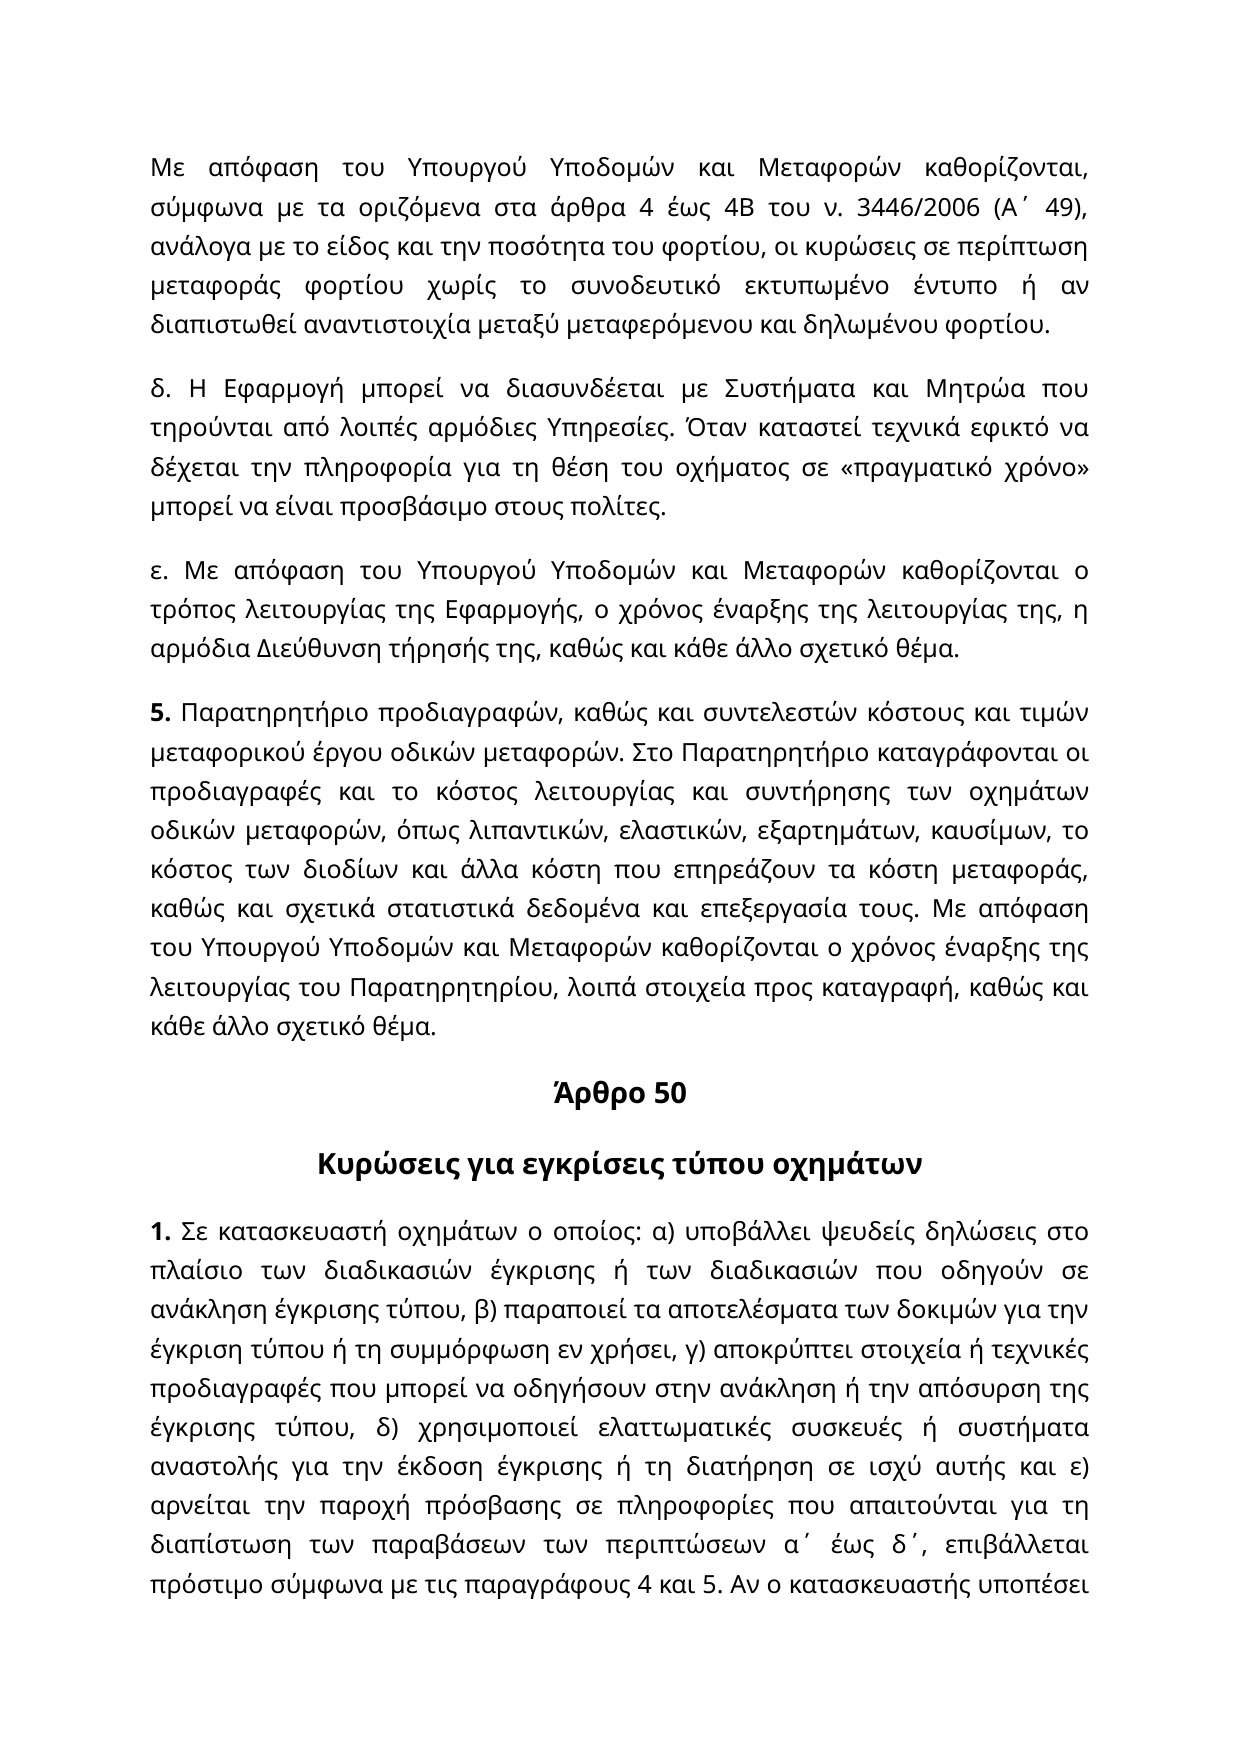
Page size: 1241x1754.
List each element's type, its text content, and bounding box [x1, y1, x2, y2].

text δ. Η Εφαρμογή μπορεί να διασυνδέεται με Συστήματα και Μητρώα που τηρούνται από λοιπές αρμόδιες Υπηρεσίες. Όταν καταστεί τεχνικά εφικτό να δέχεται την πληροφορία για τη θέση του οχήματος σε «πραγματικό χρόνο» μπορεί να είναι προσβάσιμο στους πολίτες. [150, 371, 1090, 522]
text Με απόφαση του Υπουργού Υποδομών και Μεταφορών καθορίζονται, σύμφωνα με τα οριζόμενα στα άρθρα 4 έως 4Β του ν. 3446/2006 (Α΄ 49), ανάλογα με το είδος και την ποσότητα του φορτίου, οι κυρώσεις σε περίπτωση μεταφοράς φορτίου χωρίς το συνοδευτικό εκτυπωμένο έντυπο ή αν διαπιστωθεί αναντιστοιχία μεταξύ μεταφερόμενου και δηλωμένου φορτίου. [150, 150, 1090, 341]
text 1. Σε κατασκευαστή οχημάτων ο οποίος: α) υποβάλλει ψευδείς δηλώσεις στο πλαίσιο των διαδικασιών έγκρισης ή των διαδικασιών που οδηγούν σε ανάκληση έγκρισης τύπου, β) παραποιεί τα αποτελέσματα των δοκιμών για την έγκριση τύπου ή τη συμμόρφωση εν χρήσει, γ) αποκρύπτει στοιχεία ή τεχνικές προδιαγραφές που μπορεί να οδηγήσουν στην ανάκληση ή την απόσυρση της έγκρισης τύπου, δ) χρησιμοποιεί ελαττωματικές συσκευές ή συστήματα αναστολής για την έκδοση έγκρισης ή τη διατήρηση σε ισχύ αυτής και ε) αρνείται την παροχή πρόσβασης σε πληροφορίες που απαιτούνται για τη διαπίστωση των παραβάσεων των περιπτώσεων α΄ έως δ΄, επιβάλλεται πρόστιμο σύμφωνα με τις παραγράφους 4 και 5. Αν ο κατασκευαστής υποπέσει [150, 1214, 1090, 1600]
text ε. Με απόφαση του Υπουργού Υποδομών και Μεταφορών καθορίζονται ο τρόπος λειτουργίας της Εφαρμογής, ο χρόνος έναρξης της λειτουργίας της, η αρμόδια Διεύθυνση τήρησής της, καθώς και κάθε άλλο σχετικό θέμα. [150, 552, 1090, 665]
subtitle Κυρώσεις για εγκρίσεις τύπου οχημάτων [150, 1143, 1090, 1183]
subtitle Άρθρο 50 [150, 1072, 1090, 1112]
text 5. Παρατηρητήριο προδιαγραφών, καθώς και συντελεστών κόστους και τιμών μεταφορικού έργου οδικών μεταφορών. Στο Παρατηρητήριο καταγράφονται οι προδιαγραφές και το κόστος λειτουργίας και συντήρησης των οχημάτων οδικών μεταφορών, όπως λιπαντικών, ελαστικών, εξαρτημάτων, καυσίμων, το κόστος των διοδίων και άλλα κόστη που επηρεάζουν τα κόστη μεταφοράς, καθώς και σχετικά στατιστικά δεδομένα και επεξεργασία τους. Με απόφαση του Υπουργού Υποδομών και Μεταφορών καθορίζονται ο χρόνος έναρξης της λειτουργίας του Παρατηρητηρίου, λοιπά στοιχεία προς καταγραφή, καθώς και κάθε άλλο σχετικό θέμα. [150, 695, 1090, 1042]
